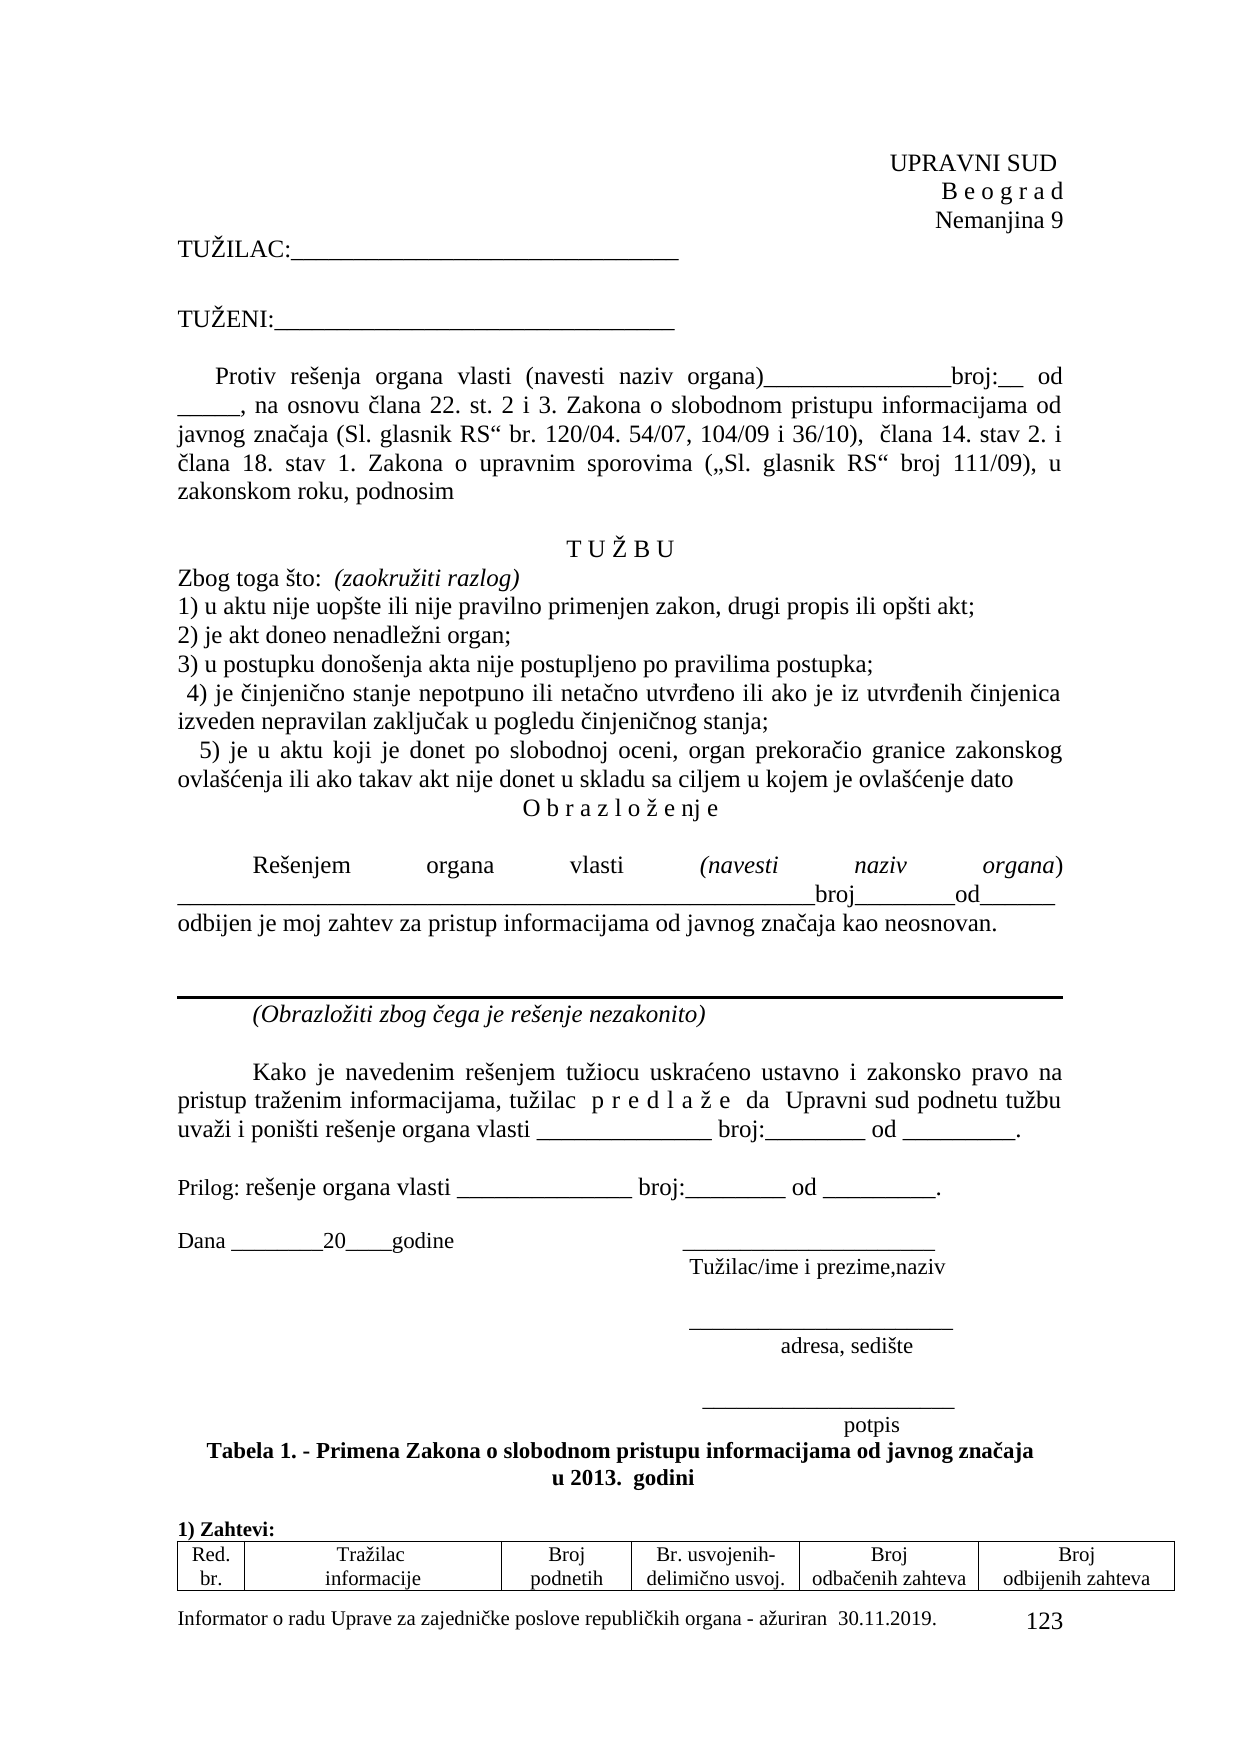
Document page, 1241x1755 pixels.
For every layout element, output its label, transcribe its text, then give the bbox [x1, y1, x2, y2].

text Rešenjem organa vlasti (navesti naziv organa) ___________________________________________________broj________od______ odbijen je moj zahtev za pristup informacijama od javnog značaja kao neosnovan. [177, 850, 1063, 936]
text (Obrazložiti zbog čega je rešenje nezakonito) [177, 999, 1063, 1028]
text UPRAVNI SUD [177, 148, 1063, 176]
text Dana ________20____godine ______________________ [177, 1227, 1063, 1253]
table_header Red.br. [178, 1542, 244, 1590]
text potpis [215, 1411, 1063, 1438]
table_header Broj podnetih [502, 1542, 631, 1590]
text 2) je akt doneo nenadležni organ; [140, 620, 1063, 649]
text Prilog: rešenje organa vlasti ______________ broj:________ od _________. [177, 1172, 1063, 1200]
text TUŽILAC:_______________________________ [177, 234, 1063, 263]
table_header Tražilac informacije [245, 1542, 501, 1590]
text _______________________ [215, 1306, 1063, 1332]
text B e o g r a d [177, 176, 1063, 205]
text 5) je u aktu koji je donet po slobodnoj oceni, organ prekoračio granice zakonskog ovlašćenja ili ako takav akt nije donet u skladu sa cilјem u kojem je ovlašćenje dato [140, 735, 1063, 793]
text Tabela 1. - Primena Zakona o slobodnom pristupu informacijama od javnog značaja [177, 1438, 1063, 1464]
table_header Broj odbačenih zahteva [800, 1542, 978, 1590]
text 1) u aktu nije uopšte ili nije pravilno primenjen zakon, drugi propis ili opšti akt; [140, 591, 1063, 620]
text 4) je činjenično stanje nepotpuno ili netačno utvrđeno ili ako je iz utvrđenih činjenica izveden nepravilan zaklјučak u pogledu činjeničnog stanja; [140, 678, 1063, 735]
text 3) u postupku donošenja akta nije postuplјeno po pravilima postupka; [140, 649, 1063, 678]
table_header Broj odbijenih zahteva [979, 1542, 1174, 1590]
text T U Ž B U [177, 534, 1063, 563]
text Tužilac/ime i prezime,naziv [215, 1253, 1063, 1279]
text Zbog toga što: (zaokružiti razlog) [140, 563, 1063, 591]
table_header Br. usvojenih- delimično usvoj. [632, 1542, 799, 1590]
text TUŽENI:________________________________ [177, 304, 1063, 333]
text 1) Zahtevi: [177, 1517, 1063, 1541]
text Protiv rešenja organa vlasti (navesti naziv organa)_______________broj:__ od _____, na osnovu člana 22. st. 2 i 3. Zakona o slobodnom pristupu informacijama od javnog značaja (Sl. glasnik RS“ br. 120/04. 54/07, 104/09 i 36/10), člana 14. stav 2. i člana 18. stav 1. Zakona o upravnim sporovima („Sl. glasnik RS“ broj 111/09), u zakonskom roku, podnosim [177, 361, 1063, 505]
text adresa, sedište [215, 1332, 1063, 1358]
text Nemanjina 9 [215, 205, 1063, 234]
text u 2013. godini [177, 1464, 1063, 1490]
text ______________________ [702, 1358, 1063, 1411]
text O b r a z l o ž e nj e [177, 793, 1063, 821]
text Kako je navedenim rešenjem tužiocu uskraćeno ustavno i zakonsko pravo na pristup traženim informacijama, tužilac p r e d l a ž e da Upravni sud podnetu tužbu uvaži i poništi rešenje organa vlasti ______________ broj:________ od _________. [177, 1057, 1063, 1143]
